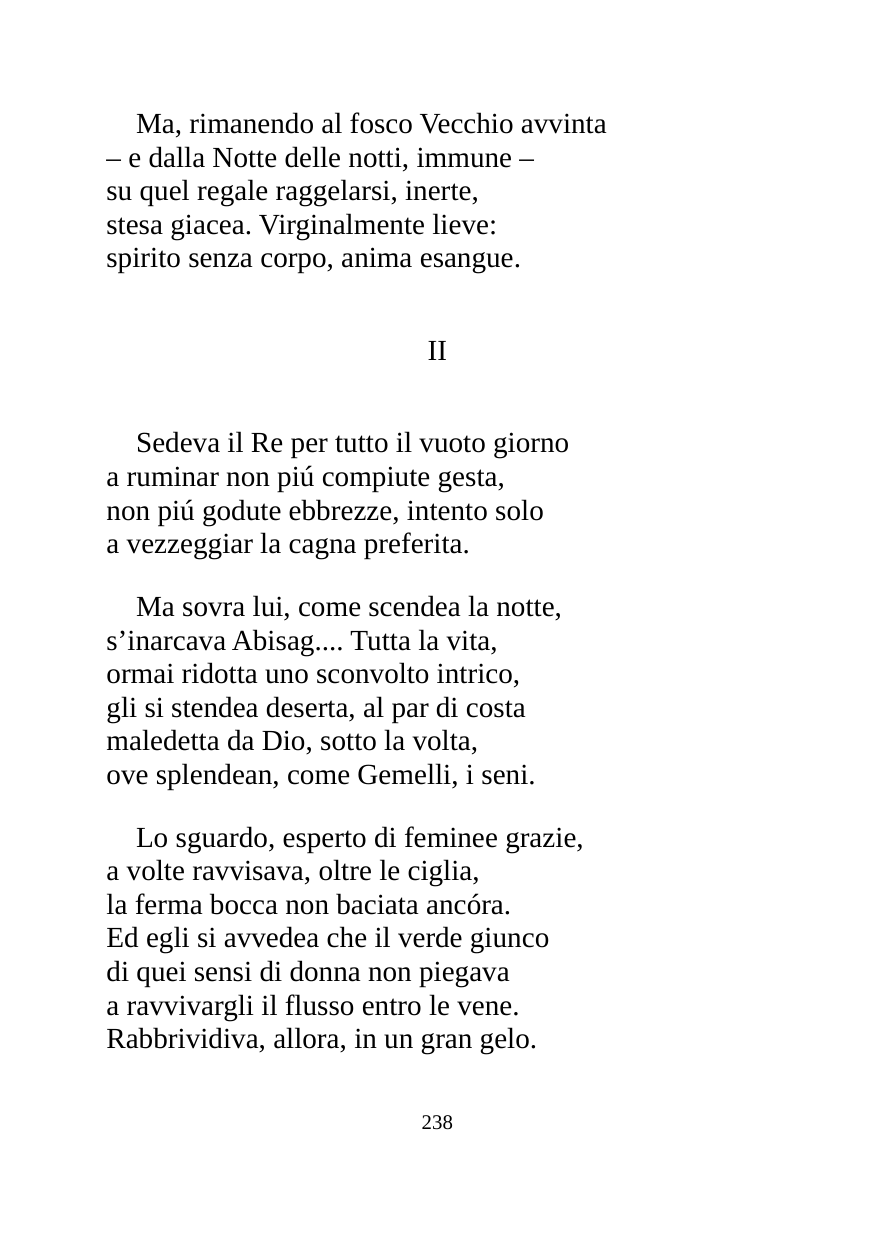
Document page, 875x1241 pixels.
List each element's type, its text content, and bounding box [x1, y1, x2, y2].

text Lo sguardo, esperto di feminee grazie, a volte ravvisava, oltre le ciglia, la ferma bocca non baciata ancóra. Ed egli si avvedea che il verde giunco di quei sensi di donna non piegava a ravvivargli il flusso entro le vene. Rabbrividiva, allora, in un gran gelo. [106, 820, 768, 1055]
subtitle II [106, 333, 768, 366]
text Ma sovra lui, come scendea la notte, s’inarcava Abisag.... Tutta la vita, ormai ridotta uno sconvolto intrico, gli si stendea deserta, al par di costa maledetta da Dio, sotto la volta, ove splendean, come Gemelli, i seni. [106, 589, 768, 790]
text Ma, rimanendo al fosco Vecchio avvinta – e dalla Notte delle notti, immune – su quel regale raggelarsi, inerte, stesa giacea. Virginalmente lieve: spirito senza corpo, anima esangue. [106, 106, 768, 274]
text Sedeva il Re per tutto il vuoto giorno a ruminar non piú compiute gesta, non piú godute ebbrezze, intento solo a vezzeggiar la cagna preferita. [106, 426, 768, 560]
